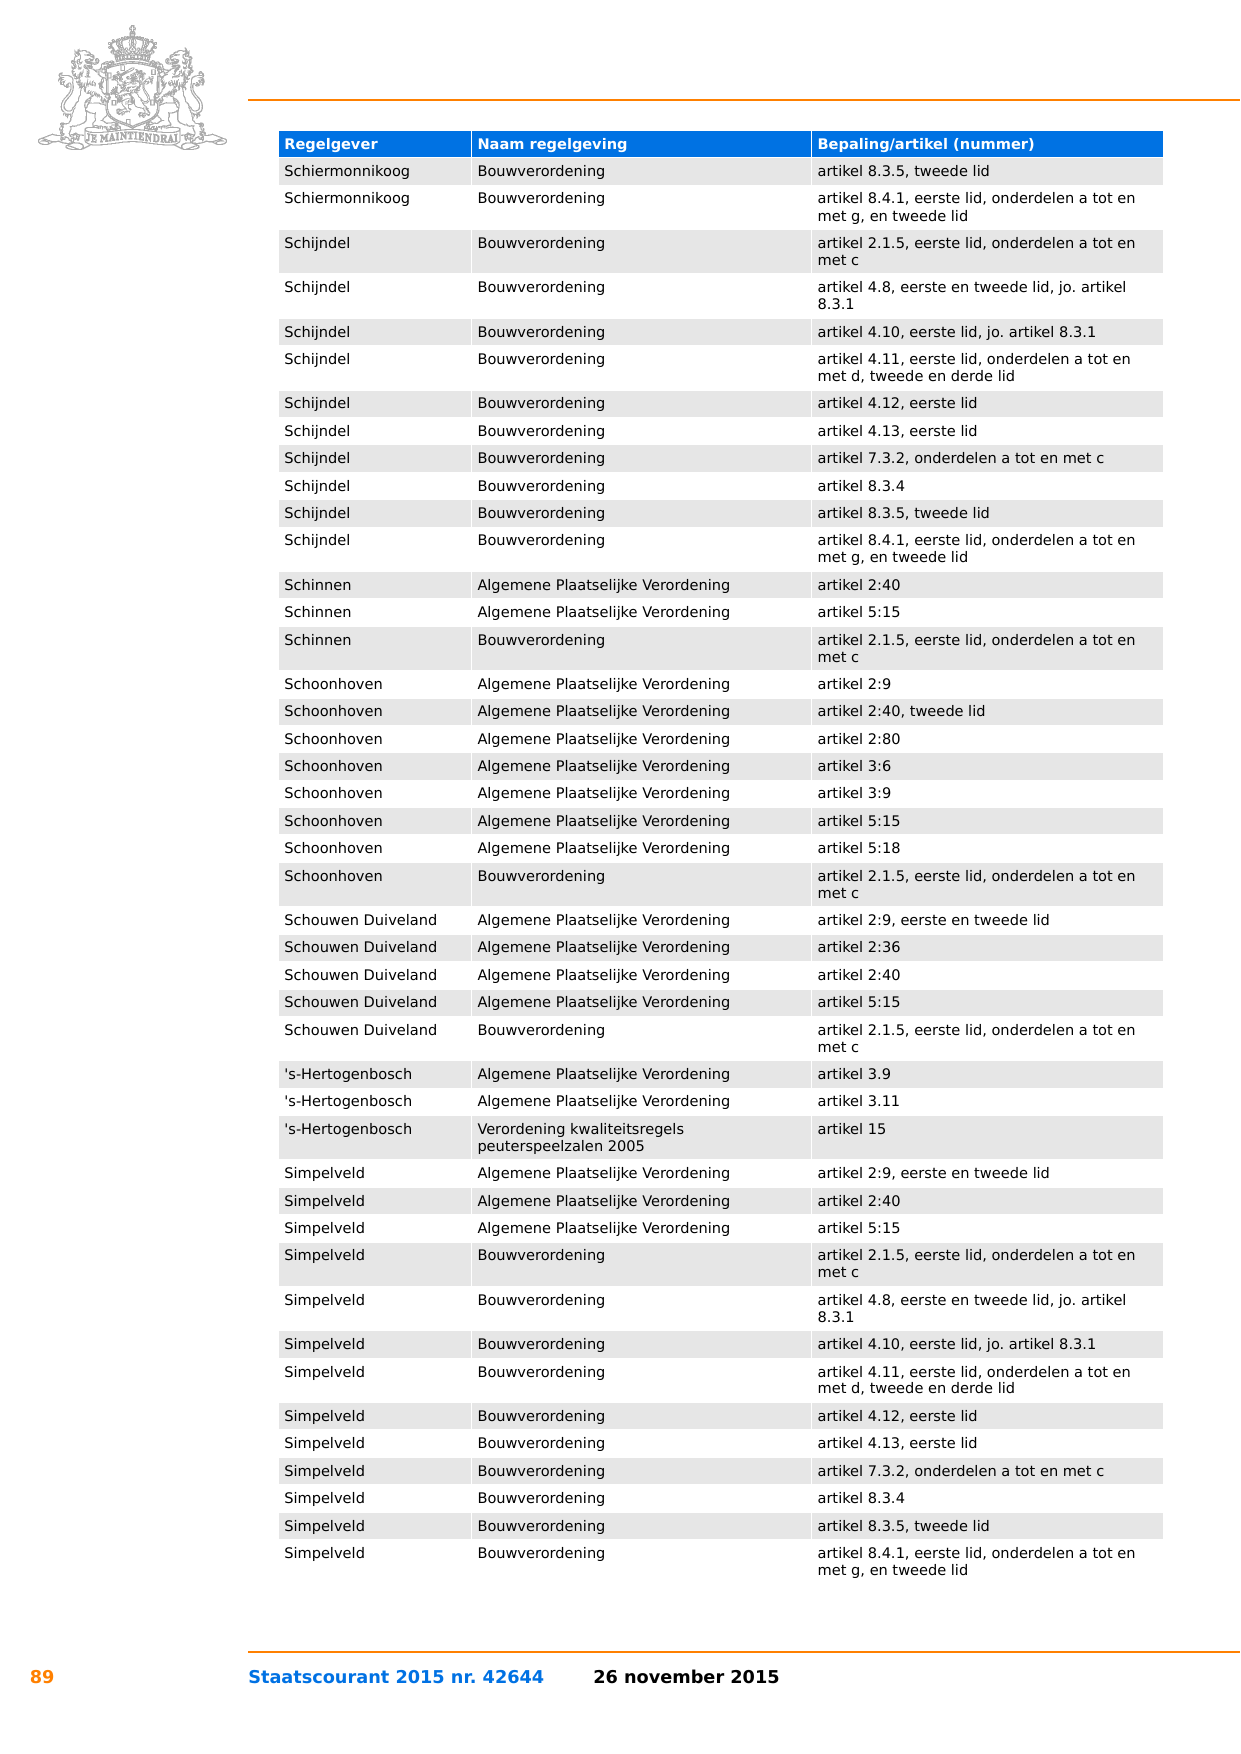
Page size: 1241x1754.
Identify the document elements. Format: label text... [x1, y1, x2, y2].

table_cell Schouwen Duiveland [279, 962, 471, 988]
table_cell artikel 5:15 [812, 990, 1163, 1016]
table_cell artikel 5:15 [812, 1215, 1163, 1242]
table_cell Simpelveld [279, 1359, 471, 1402]
table_cell Algemene Plaatselijke Verordening [472, 1089, 811, 1115]
table_cell Bouwverordening [472, 391, 811, 417]
table_cell artikel 8.4.1, eerste lid, onderdelen a tot en met g, en tweede lid [812, 1540, 1163, 1583]
table_cell Algemene Plaatselijke Verordening [472, 1188, 811, 1214]
table_cell artikel 2:40, tweede lid [812, 699, 1163, 725]
table_cell Algemene Plaatselijke Verordening [472, 753, 811, 780]
table_cell artikel 4.10, eerste lid, jo. artikel 8.3.1 [812, 319, 1163, 345]
table_cell Schoonhoven [279, 726, 471, 752]
table_header Bepaling/artikel (nummer) [812, 131, 1163, 157]
table_cell artikel 2:9, eerste en tweede lid [812, 1160, 1163, 1187]
table_cell Bouwverordening [472, 528, 811, 571]
table_cell artikel 4.13, eerste lid [812, 1431, 1163, 1457]
table_cell artikel 2.1.5, eerste lid, onderdelen a tot en met c [812, 627, 1163, 670]
table_cell Bouwverordening [472, 1431, 811, 1457]
table_cell Algemene Plaatselijke Verordening [472, 935, 811, 961]
table_cell artikel 4.11, eerste lid, onderdelen a tot en met d, tweede en derde lid [812, 346, 1163, 389]
table_cell Schijndel [279, 445, 471, 472]
table_cell Schijndel [279, 346, 471, 389]
table_cell Schouwen Duiveland [279, 907, 471, 934]
table_cell artikel 2:9, eerste en tweede lid [812, 907, 1163, 934]
table_cell Simpelveld [279, 1331, 471, 1358]
table_cell artikel 8.4.1, eerste lid, onderdelen a tot en met g, en tweede lid [812, 528, 1163, 571]
table_cell Bouwverordening [472, 275, 811, 318]
table_cell Algemene Plaatselijke Verordening [472, 1215, 811, 1242]
picture [38, 25, 227, 150]
table_cell artikel 2:40 [812, 572, 1163, 598]
table_cell Bouwverordening [472, 473, 811, 499]
table_cell artikel 8.3.5, tweede lid [812, 158, 1163, 185]
table_cell Bouwverordening [472, 1403, 811, 1429]
table_cell Schijndel [279, 230, 471, 273]
table_cell Bouwverordening [472, 418, 811, 444]
table_header Naam regelgeving [472, 131, 811, 157]
table_cell Schoonhoven [279, 781, 471, 807]
table_cell artikel 4.13, eerste lid [812, 418, 1163, 444]
table_cell Schinnen [279, 627, 471, 670]
table_cell Simpelveld [279, 1215, 471, 1242]
table_cell Schoonhoven [279, 863, 471, 906]
table_cell Schijndel [279, 528, 471, 571]
table_cell Algemene Plaatselijke Verordening [472, 671, 811, 697]
table_cell Bouwverordening [472, 186, 811, 229]
table_cell artikel 2:40 [812, 1188, 1163, 1214]
table_cell artikel 3.11 [812, 1089, 1163, 1115]
table_cell Schijndel [279, 319, 471, 345]
table_cell Bouwverordening [472, 158, 811, 185]
table_cell artikel 4.8, eerste en tweede lid, jo. artikel 8.3.1 [812, 1287, 1163, 1330]
table_cell Simpelveld [279, 1485, 471, 1512]
table_cell Schoonhoven [279, 808, 471, 834]
table_cell Schoonhoven [279, 671, 471, 697]
table_cell artikel 4.10, eerste lid, jo. artikel 8.3.1 [812, 1331, 1163, 1358]
table_cell Bouwverordening [472, 346, 811, 389]
table_cell artikel 2:40 [812, 962, 1163, 988]
table_cell artikel 4.8, eerste en tweede lid, jo. artikel 8.3.1 [812, 275, 1163, 318]
table_cell 's-Hertogenbosch [279, 1089, 471, 1115]
table_cell Simpelveld [279, 1160, 471, 1187]
table_cell Bouwverordening [472, 627, 811, 670]
table_cell artikel 8.3.4 [812, 473, 1163, 499]
table_cell Schijndel [279, 275, 471, 318]
table_cell Schouwen Duiveland [279, 1017, 471, 1060]
table_cell artikel 4.12, eerste lid [812, 1403, 1163, 1429]
table_cell Bouwverordening [472, 319, 811, 345]
table_cell artikel 5:15 [812, 808, 1163, 834]
table_cell Simpelveld [279, 1458, 471, 1484]
table_cell artikel 2.1.5, eerste lid, onderdelen a tot en met c [812, 1243, 1163, 1286]
table_cell Schoonhoven [279, 836, 471, 862]
table_cell artikel 3:9 [812, 781, 1163, 807]
table_cell Schiermonnikoog [279, 186, 471, 229]
table_cell Verordening kwaliteitsregels peuterspeelzalen 2005 [472, 1116, 811, 1159]
table_cell Algemene Plaatselijke Verordening [472, 962, 811, 988]
table_cell Algemene Plaatselijke Verordening [472, 907, 811, 934]
table_cell artikel 2.1.5, eerste lid, onderdelen a tot en met c [812, 230, 1163, 273]
table_cell Bouwverordening [472, 230, 811, 273]
table_cell artikel 5:18 [812, 836, 1163, 862]
table_cell Algemene Plaatselijke Verordening [472, 990, 811, 1016]
table_header Regelgever [279, 131, 471, 157]
table_cell Bouwverordening [472, 1485, 811, 1512]
table_cell artikel 7.3.2, onderdelen a tot en met c [812, 1458, 1163, 1484]
table_cell Bouwverordening [472, 863, 811, 906]
table_cell Algemene Plaatselijke Verordening [472, 1160, 811, 1187]
table_cell Simpelveld [279, 1287, 471, 1330]
table_cell Algemene Plaatselijke Verordening [472, 699, 811, 725]
table_cell Algemene Plaatselijke Verordening [472, 572, 811, 598]
table_cell artikel 8.3.4 [812, 1485, 1163, 1512]
table_cell Schiermonnikoog [279, 158, 471, 185]
table_cell Schoonhoven [279, 699, 471, 725]
table_cell Algemene Plaatselijke Verordening [472, 781, 811, 807]
table_cell Bouwverordening [472, 1458, 811, 1484]
table_cell Simpelveld [279, 1188, 471, 1214]
table_cell Algemene Plaatselijke Verordening [472, 726, 811, 752]
table_cell artikel 7.3.2, onderdelen a tot en met c [812, 445, 1163, 472]
table_cell Algemene Plaatselijke Verordening [472, 1061, 811, 1088]
table_cell Schouwen Duiveland [279, 990, 471, 1016]
table_cell Bouwverordening [472, 500, 811, 527]
table_cell artikel 8.3.5, tweede lid [812, 500, 1163, 527]
table_cell Algemene Plaatselijke Verordening [472, 599, 811, 626]
table_cell artikel 4.11, eerste lid, onderdelen a tot en met d, tweede en derde lid [812, 1359, 1163, 1402]
table_cell Schinnen [279, 572, 471, 598]
table_cell Simpelveld [279, 1431, 471, 1457]
table_cell Simpelveld [279, 1403, 471, 1429]
table_cell artikel 15 [812, 1116, 1163, 1159]
table_cell Bouwverordening [472, 1540, 811, 1583]
table_cell Bouwverordening [472, 1243, 811, 1286]
table_cell artikel 5:15 [812, 599, 1163, 626]
table_cell artikel 2:80 [812, 726, 1163, 752]
table_cell Bouwverordening [472, 445, 811, 472]
table_cell Schijndel [279, 500, 471, 527]
table_cell Simpelveld [279, 1243, 471, 1286]
table_cell Schijndel [279, 418, 471, 444]
table_cell artikel 2:36 [812, 935, 1163, 961]
table_cell Bouwverordening [472, 1287, 811, 1330]
table_cell artikel 4.12, eerste lid [812, 391, 1163, 417]
table_cell Schinnen [279, 599, 471, 626]
table_cell Schijndel [279, 391, 471, 417]
table_cell artikel 2.1.5, eerste lid, onderdelen a tot en met c [812, 1017, 1163, 1060]
table_cell artikel 3.9 [812, 1061, 1163, 1088]
table_cell 's-Hertogenbosch [279, 1061, 471, 1088]
table_cell Algemene Plaatselijke Verordening [472, 808, 811, 834]
table_cell Algemene Plaatselijke Verordening [472, 836, 811, 862]
table_cell artikel 8.4.1, eerste lid, onderdelen a tot en met g, en tweede lid [812, 186, 1163, 229]
table_cell Bouwverordening [472, 1513, 811, 1539]
table_cell Schouwen Duiveland [279, 935, 471, 961]
table_cell artikel 3:6 [812, 753, 1163, 780]
table_cell Simpelveld [279, 1540, 471, 1583]
table_cell Bouwverordening [472, 1359, 811, 1402]
table_cell Simpelveld [279, 1513, 471, 1539]
table_cell artikel 2.1.5, eerste lid, onderdelen a tot en met c [812, 863, 1163, 906]
table_cell 's-Hertogenbosch [279, 1116, 471, 1159]
table_cell Bouwverordening [472, 1331, 811, 1358]
table_cell Schoonhoven [279, 753, 471, 780]
table_cell Bouwverordening [472, 1017, 811, 1060]
table_cell artikel 2:9 [812, 671, 1163, 697]
table_cell Schijndel [279, 473, 471, 499]
table_cell artikel 8.3.5, tweede lid [812, 1513, 1163, 1539]
